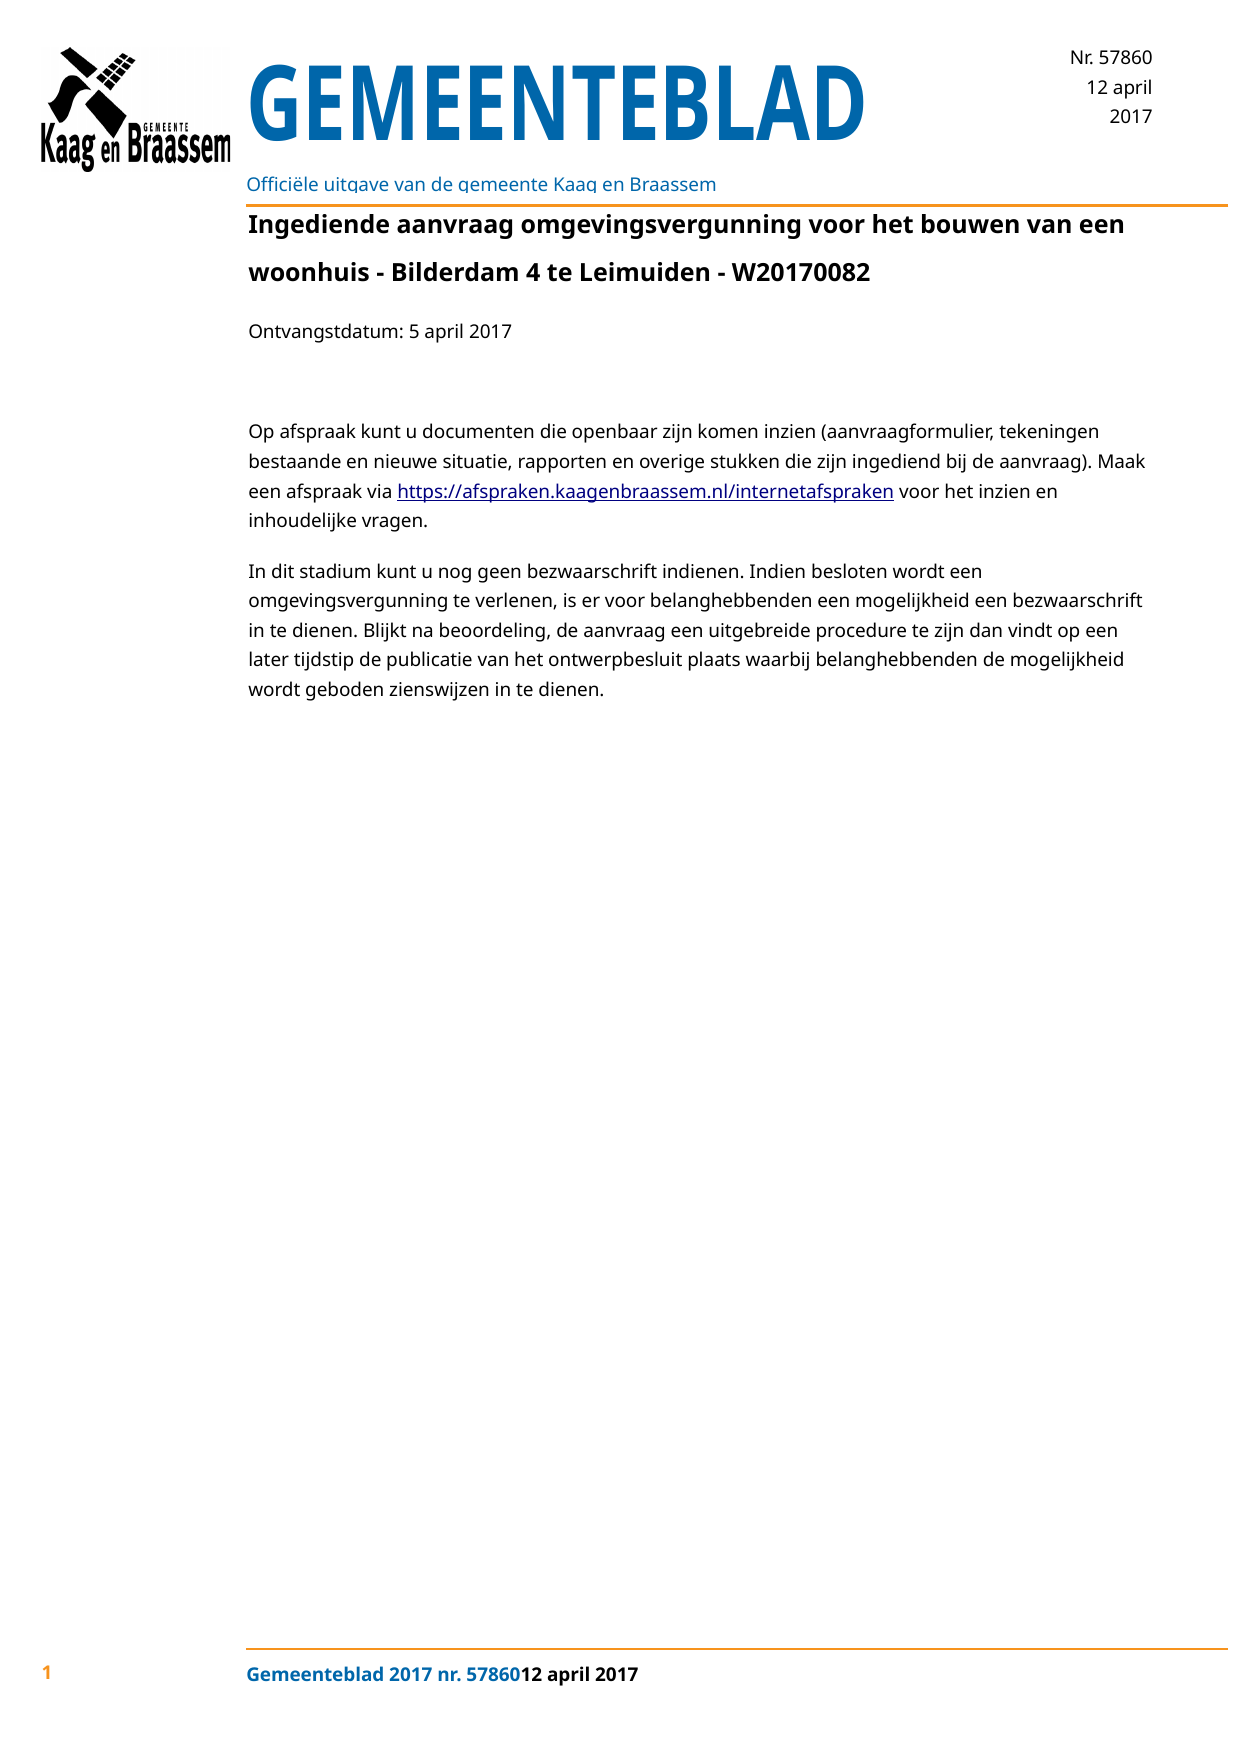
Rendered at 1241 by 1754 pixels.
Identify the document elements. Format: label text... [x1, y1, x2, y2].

text Ingediende aanvraag omgevingsvergunning voor het bouwen van een woonhuis - Bilderdam 4 te Leimuiden - W20170082 [248, 207, 1152, 288]
picture [41, 47, 231, 172]
text Ontvangstdatum: 5 april 2017 [248, 318, 1152, 344]
text Op afspraak kunt u documenten die openbaar zijn komen inzien (aanvraagformulier, tekeningen bestaande en nieuwe situatie, rapporten en overige stukken die zijn ingediend bij de aanvraag). Maak een afspraak via https://afspraken.kaagenbraassem.nl/internetafspraken voor het inzien en inhoudelijke vragen. [248, 419, 1152, 533]
text In dit stadium kunt u nog geen bezwaarschrift indienen. Indien besloten wordt een omgevingsvergunning te verlenen, is er voor belanghebbenden een mogelijkheid een bezwaarschrift in te dienen. Blijkt na beoordeling, de aanvraag een uitgebreide procedure te zijn dan vindt op een later tijdstip de publicatie van het ontwerpbesluit plaats waarbij belanghebbenden de mogelijkheid wordt geboden zienswijzen in te dienen. [248, 558, 1152, 702]
